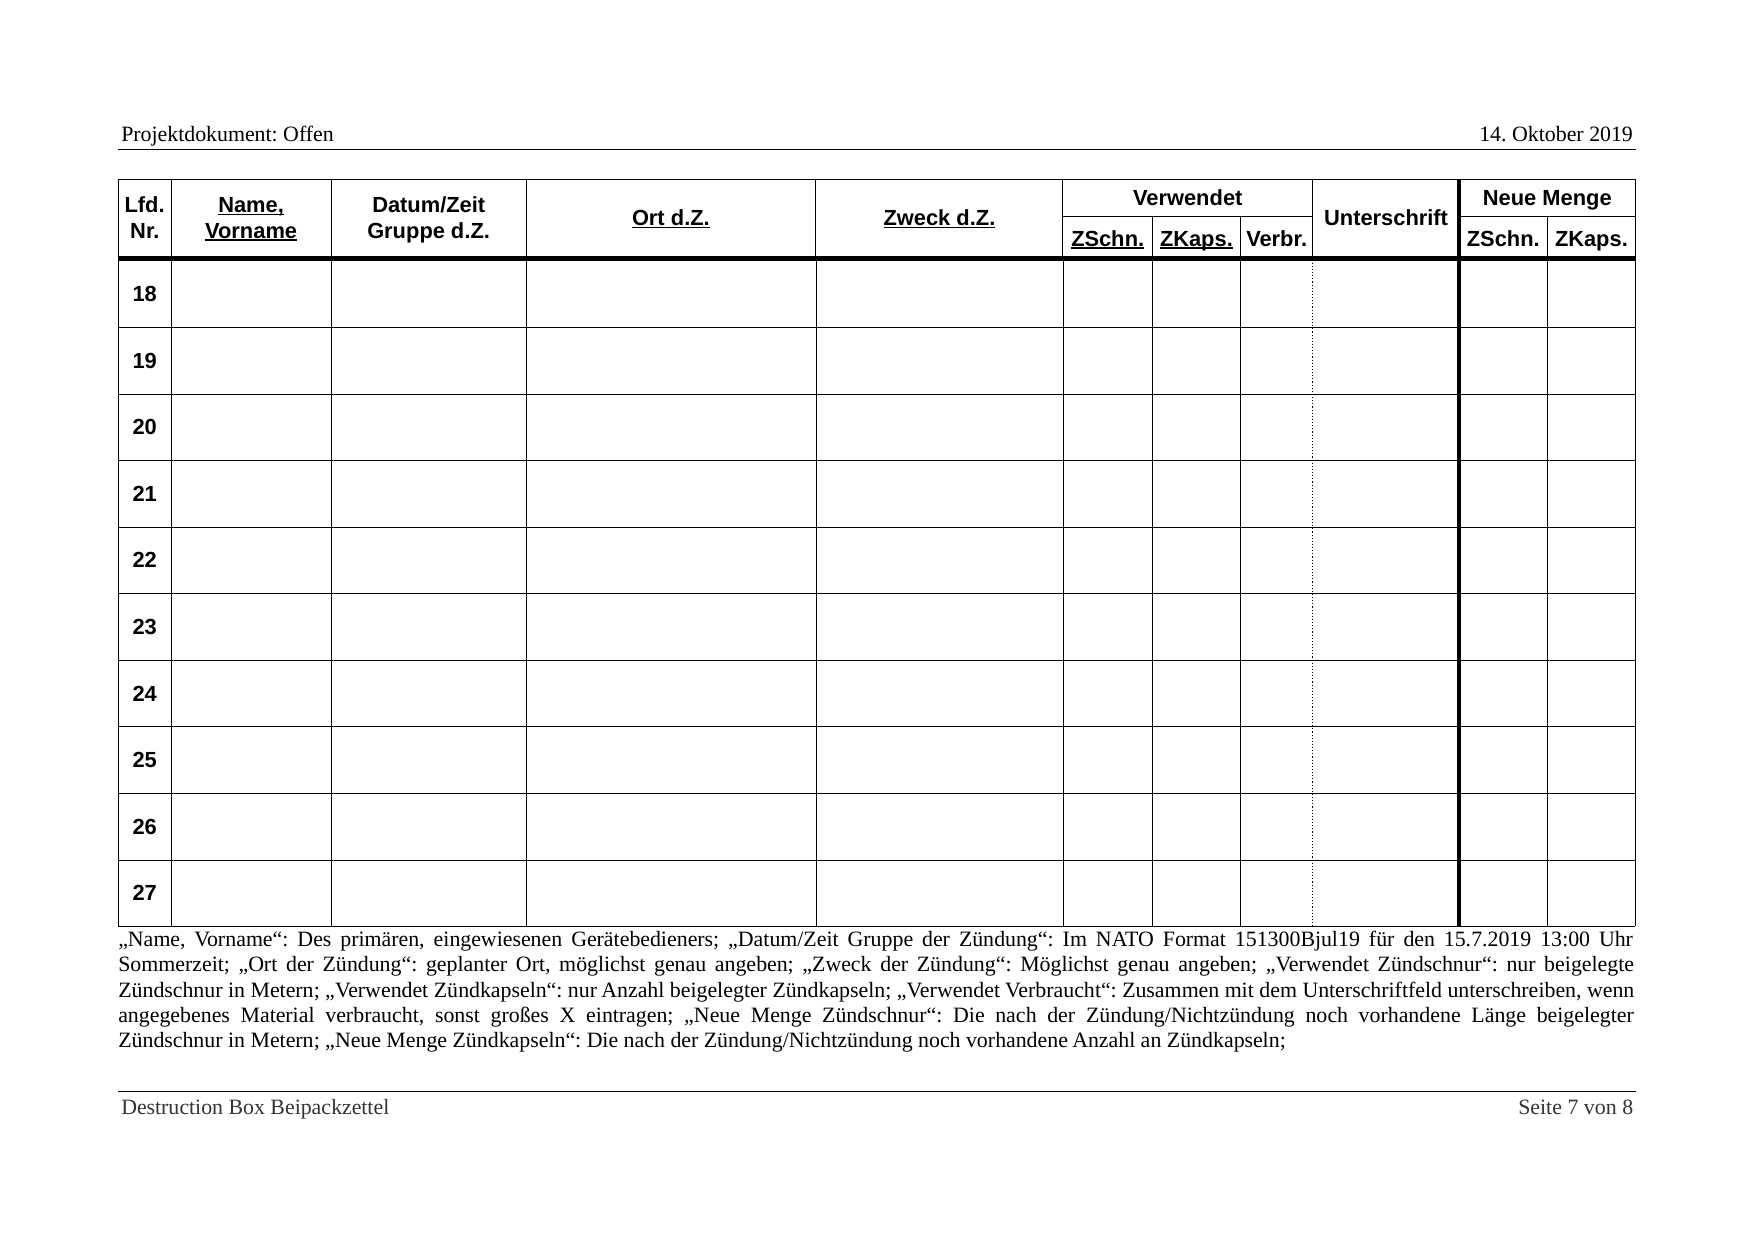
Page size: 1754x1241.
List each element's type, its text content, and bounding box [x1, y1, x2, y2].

table_cell [1461, 395, 1547, 460]
table_cell [172, 528, 331, 593]
table_cell [527, 861, 816, 926]
table_cell [1548, 328, 1635, 393]
table_cell [332, 861, 526, 926]
table_cell [817, 794, 1063, 859]
table_cell 23 [119, 594, 171, 660]
table_cell [1241, 395, 1313, 460]
table_cell [527, 261, 816, 327]
table_cell 18 [119, 261, 171, 327]
table_cell [1313, 261, 1457, 327]
table_cell [1313, 727, 1457, 793]
table_cell [172, 661, 331, 726]
table_cell [1313, 661, 1457, 726]
table_cell 22 [119, 528, 171, 593]
table_cell [332, 661, 526, 726]
table_header Name, Vorname [172, 180, 331, 256]
table_cell [1461, 328, 1547, 393]
table_cell [527, 727, 816, 793]
table_cell [1241, 328, 1313, 393]
table_cell [172, 461, 331, 527]
table_cell 27 [119, 861, 171, 926]
table_cell Verbr. [1241, 217, 1312, 256]
table_cell [527, 395, 816, 460]
table_cell [1064, 528, 1152, 593]
table_cell [172, 395, 331, 460]
table_cell [332, 594, 526, 660]
table_header Datum/Zeit Gruppe d.Z. [332, 180, 526, 256]
table_cell [1153, 594, 1240, 660]
table_cell [1153, 528, 1240, 593]
table_cell [817, 395, 1063, 460]
table_cell [1461, 794, 1547, 859]
table_cell [817, 861, 1063, 926]
table_cell [1548, 261, 1635, 327]
table_cell [1313, 861, 1457, 926]
table_cell [527, 328, 816, 393]
table_cell [1313, 594, 1457, 660]
table_cell [1548, 661, 1635, 726]
table_cell [527, 794, 816, 859]
table_cell ZSchn. [1063, 217, 1152, 256]
table_cell [1064, 661, 1152, 726]
table_header Lfd. Nr. [119, 180, 171, 256]
text „Name, Vorname“: Des primären, eingewiesenen Gerätebedieners; „Datum/Zeit Gruppe der Zündung“: Im NATO Format 151300Bjul19 für den 15.7.2019 13:00 Uhr Sommerzeit; „Ort der Zündung“: geplanter Ort, möglichst genau angeben; „Zweck der Zündung“: Möglichst genau angeben; „Verwendet Zündschnur“: nur beigelegte Zündschnur in Metern; „Verwendet Zündkapseln“: nur Anzahl beigelegter Zündkapseln; „Verwendet Verbraucht“: Zusammen mit dem Unterschriftfeld unterschreiben, wenn angegebenes Material verbraucht, sonst großes X eintragen; „Neue Menge Zündschnur“: Die nach der Zündung/Nichtzündung noch vorhandene Länge beigelegter Zündschnur in Metern; „Neue Menge Zündkapseln“: Die nach der Zündung/Nichtzündung noch vorhandene Anzahl an Zündkapseln; [118, 926, 1636, 1052]
table_cell [1313, 461, 1457, 527]
table_cell [817, 594, 1063, 660]
table_cell [1548, 727, 1635, 793]
table_cell [1313, 395, 1457, 460]
table_cell [1241, 528, 1313, 593]
table_cell [1461, 861, 1547, 926]
table_header Neue Menge [1461, 180, 1635, 216]
table_cell [1313, 528, 1457, 593]
table_cell [1313, 794, 1457, 859]
table_cell [527, 661, 816, 726]
table_cell [1461, 727, 1547, 793]
table_cell [1313, 328, 1457, 393]
table_cell [1064, 261, 1152, 327]
table_cell [1241, 661, 1313, 726]
table_cell [1241, 594, 1313, 660]
table_cell [1153, 661, 1240, 726]
table_cell [817, 528, 1063, 593]
table_cell [1153, 461, 1240, 527]
table_cell ZKaps. [1153, 217, 1240, 256]
table_cell ZSchn. [1461, 217, 1547, 256]
table_cell [1461, 594, 1547, 660]
table_cell [1153, 328, 1240, 393]
table_cell [1241, 794, 1313, 859]
table_cell [332, 328, 526, 393]
table_cell [1241, 461, 1313, 527]
table_cell 25 [119, 727, 171, 793]
table_cell [332, 528, 526, 593]
table_cell [332, 727, 526, 793]
table_cell [1064, 395, 1152, 460]
table_cell 26 [119, 794, 171, 859]
table_cell [527, 528, 816, 593]
table_cell [817, 727, 1063, 793]
table_cell [332, 261, 526, 327]
table_cell [1461, 528, 1547, 593]
table_cell [1548, 594, 1635, 660]
table_cell [172, 794, 331, 859]
table_cell [172, 261, 331, 327]
table_cell 20 [119, 395, 171, 460]
table_cell [172, 861, 331, 926]
table_cell [527, 594, 816, 660]
table_cell [1153, 794, 1240, 859]
table_cell [1241, 261, 1313, 327]
table_cell [1461, 461, 1547, 527]
table_cell 19 [119, 328, 171, 393]
table_cell [1548, 461, 1635, 527]
table_cell [1064, 328, 1152, 393]
table_cell [1064, 594, 1152, 660]
table_header Verwendet [1063, 180, 1312, 216]
table_cell [1153, 861, 1240, 926]
table_cell [1064, 727, 1152, 793]
table_cell [1241, 727, 1313, 793]
table_cell [1064, 794, 1152, 859]
table_cell [1548, 861, 1635, 926]
table_cell ZKaps. [1548, 217, 1635, 256]
table_cell [332, 461, 526, 527]
table_cell [332, 395, 526, 460]
table_cell [1153, 727, 1240, 793]
table_header Ort d.Z. [527, 180, 815, 256]
table_cell [172, 328, 331, 393]
table_cell [1548, 528, 1635, 593]
table_cell [817, 328, 1063, 393]
table_cell [1153, 261, 1240, 327]
table_cell 21 [119, 461, 171, 527]
table_cell [332, 794, 526, 859]
table_header Unterschrift [1313, 180, 1457, 256]
table_cell [172, 594, 331, 660]
table_cell [817, 261, 1063, 327]
table_cell [817, 461, 1063, 527]
table_cell [1241, 861, 1313, 926]
table_cell [817, 661, 1063, 726]
table_cell [527, 461, 816, 527]
table_cell [1064, 861, 1152, 926]
table_cell [172, 727, 331, 793]
table_cell [1064, 461, 1152, 527]
table_cell [1153, 395, 1240, 460]
table_cell [1461, 261, 1547, 327]
table_cell [1548, 395, 1635, 460]
table_cell [1548, 794, 1635, 859]
table_cell 24 [119, 661, 171, 726]
table_cell [1461, 661, 1547, 726]
table_header Zweck d.Z. [816, 180, 1062, 256]
